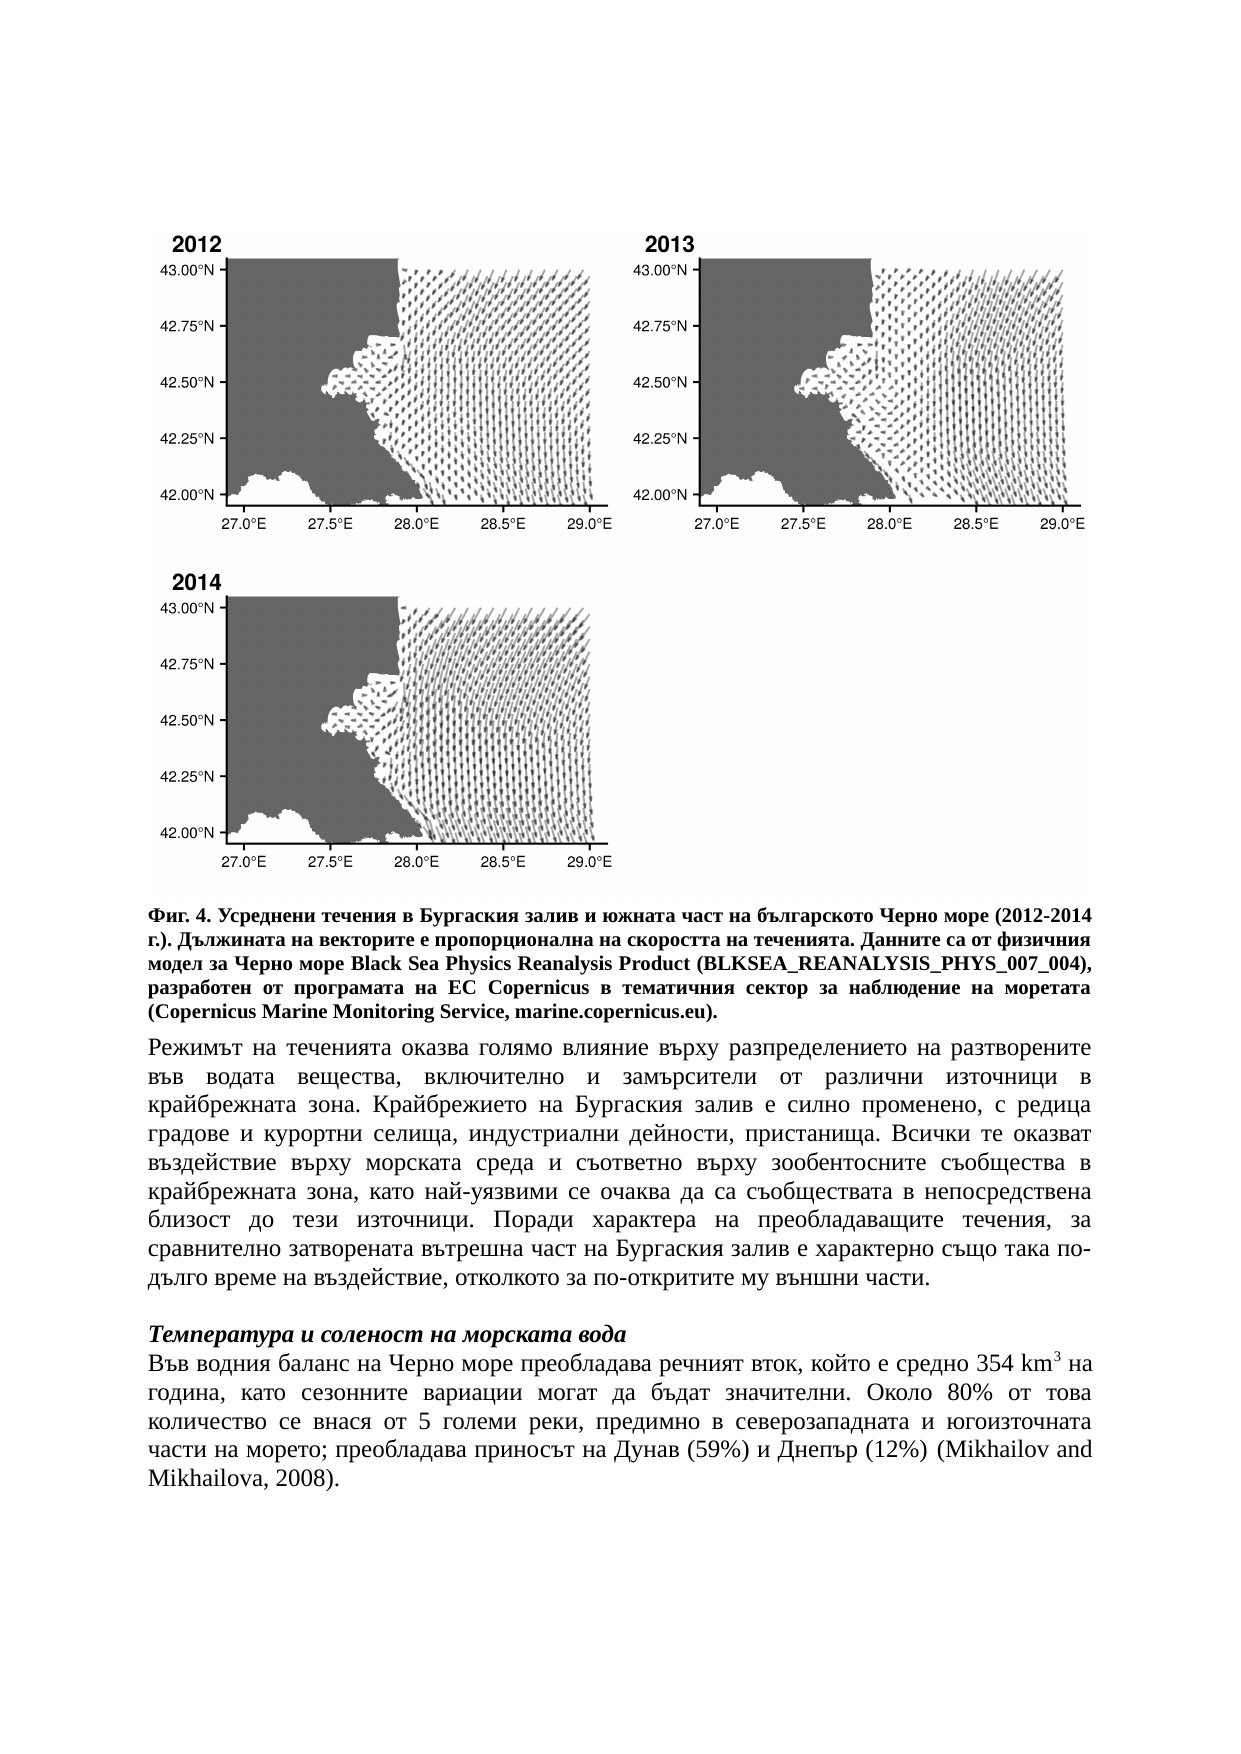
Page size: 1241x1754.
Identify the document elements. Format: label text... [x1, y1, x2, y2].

picture [147, 227, 1093, 903]
text Режимът на теченията оказва голямо влияние върху разпределението на разтворените във водата вещества, включително и замърсители от различни източници в крайбрежната зона. Крайбрежието на Бургаския залив е силно променено, с редица градове и курортни селища, индустриални дейности, пристанища. Всички те оказват въздействие върху морската среда и съответно върху зообентосните съобщества в крайбрежната зона, като най-уязвими се очаква да са съобществата в непосредствена близост до тези източници. Поради характера на преобладаващите течения, за сравнително затворената вътрешна част на Бургаския залив е характерно също така по-дълго време на въздействие, отколкото за по-откритите му външни части. [148, 1032, 1093, 1291]
text Температура и соленост на морската вода [148, 1319, 1093, 1348]
text Във водния баланс на Черно море преобладава речният вток, който е средно 354 km3 на година, като сезонните вариации могат да бъдат значителни. Около 80% от това количество се внася от 5 големи реки, предимно в северозападната и югоизточната части на морето; преобладава приносът на Дунав (59%) и Днепър (12%) (Mikhailov and Mikhailova, 2008). [148, 1348, 1093, 1492]
text Фиг. 4. Усреднени течения в Бургаския залив и южната част на българското Черно море (2012-2014 г.). Дължината на векторите е пропорционална на скоростта на теченията. Данните са от физичния модел за Черно море Black Sea Physics Reanalysis Product (BLKSEA_REANALYSIS_PHYS_007_004), разработен от програмата на ЕС Copernicus в тематичния сектор за наблюдение на моретата (Copernicus Marine Monitoring Service, marine.copernicus.eu). [148, 903, 1093, 1023]
